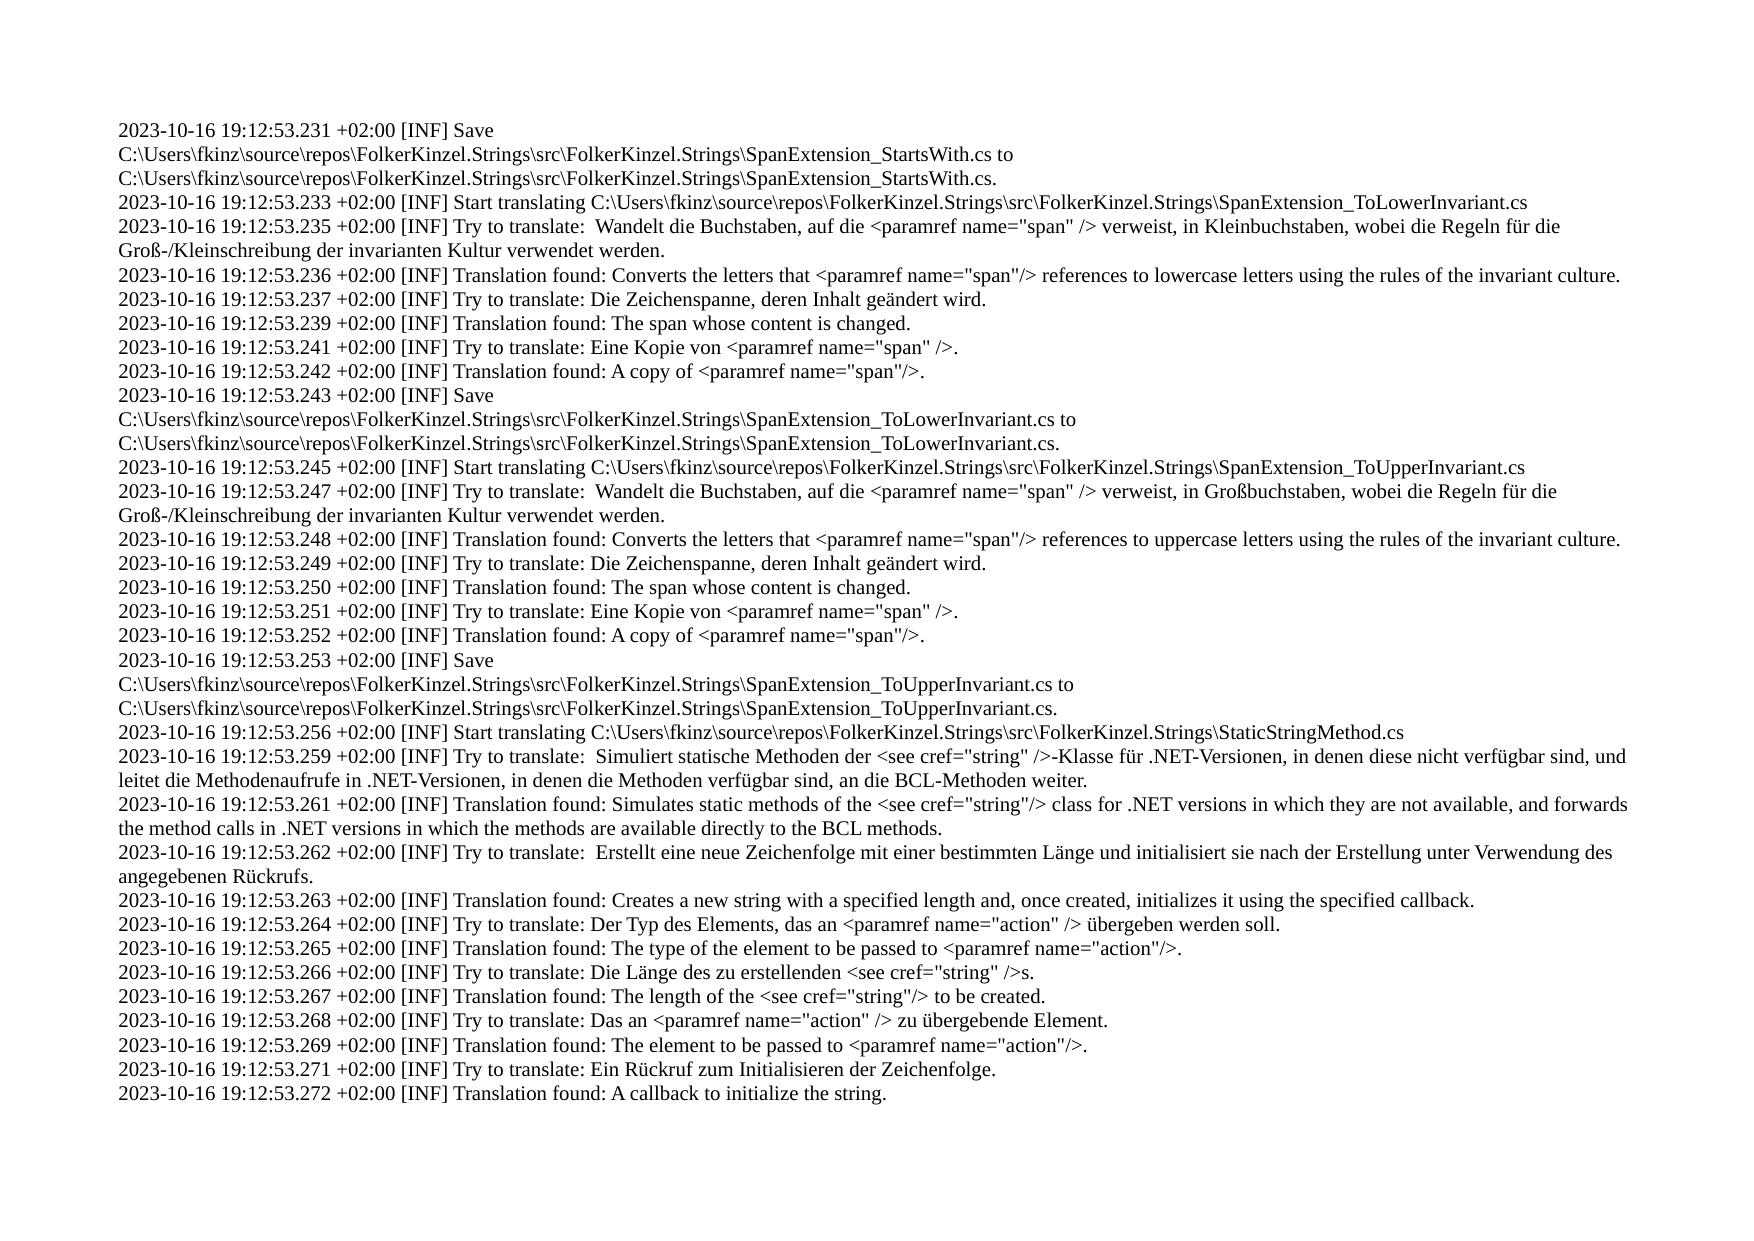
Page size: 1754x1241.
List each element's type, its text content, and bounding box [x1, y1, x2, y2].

text 2023-10-16 19:12:53.245 +02:00 [INF] Start translating C:\Users\fkinz\source\repos\FolkerKinzel.Strings\src\FolkerKinzel.Strings\SpanExtension_ToUpperInvariant.cs [118, 455, 1636, 479]
text 2023-10-16 19:12:53.251 +02:00 [INF] Try to translate: Eine Kopie von <paramref name="span" />. [118, 599, 1636, 623]
text 2023-10-16 19:12:53.269 +02:00 [INF] Translation found: The element to be passed to <paramref name="action"/>. [118, 1032, 1636, 1057]
text 2023-10-16 19:12:53.265 +02:00 [INF] Translation found: The type of the element to be passed to <paramref name="action"/>. [118, 936, 1636, 960]
text 2023-10-16 19:12:53.252 +02:00 [INF] Translation found: A copy of <paramref name="span"/>. [118, 623, 1636, 647]
text 2023-10-16 19:12:53.233 +02:00 [INF] Start translating C:\Users\fkinz\source\repos\FolkerKinzel.Strings\src\FolkerKinzel.Strings\SpanExtension_ToLowerInvariant.cs [118, 190, 1636, 214]
text 2023-10-16 19:12:53.242 +02:00 [INF] Translation found: A copy of <paramref name="span"/>. [118, 359, 1636, 383]
text 2023-10-16 19:12:53.249 +02:00 [INF] Try to translate: Die Zeichenspanne, deren Inhalt geändert wird. [118, 551, 1636, 575]
text 2023-10-16 19:12:53.239 +02:00 [INF] Translation found: The span whose content is changed. [118, 311, 1636, 335]
text 2023-10-16 19:12:53.267 +02:00 [INF] Translation found: The length of the <see cref="string"/> to be created. [118, 984, 1636, 1008]
text 2023-10-16 19:12:53.261 +02:00 [INF] Translation found: Simulates static methods of the <see cref="string"/> class for .NET versions in which they are not available, and forwards the method calls in .NET versions in which the methods are available directly to the BCL methods. [118, 792, 1636, 840]
text 2023-10-16 19:12:53.259 +02:00 [INF] Try to translate: Simuliert statische Methoden der <see cref="string" />-Klasse für .NET-Versionen, in denen diese nicht verfügbar sind, und leitet die Methodenaufrufe in .NET-Versionen, in denen die Methoden verfügbar sind, an die BCL-Methoden weiter. [118, 744, 1636, 792]
text 2023-10-16 19:12:53.231 +02:00 [INF] Save C:\Users\fkinz\source\repos\FolkerKinzel.Strings\src\FolkerKinzel.Strings\SpanExtension_StartsWith.cs to C:\Users\fkinz\source\repos\FolkerKinzel.Strings\src\FolkerKinzel.Strings\SpanExtension_StartsWith.cs. [118, 118, 1636, 190]
text 2023-10-16 19:12:53.243 +02:00 [INF] Save C:\Users\fkinz\source\repos\FolkerKinzel.Strings\src\FolkerKinzel.Strings\SpanExtension_ToLowerInvariant.cs to C:\Users\fkinz\source\repos\FolkerKinzel.Strings\src\FolkerKinzel.Strings\SpanExtension_ToLowerInvariant.cs. [118, 383, 1636, 455]
text 2023-10-16 19:12:53.241 +02:00 [INF] Try to translate: Eine Kopie von <paramref name="span" />. [118, 335, 1636, 359]
text 2023-10-16 19:12:53.264 +02:00 [INF] Try to translate: Der Typ des Elements, das an <paramref name="action" /> übergeben werden soll. [118, 912, 1636, 936]
text 2023-10-16 19:12:53.262 +02:00 [INF] Try to translate: Erstellt eine neue Zeichenfolge mit einer bestimmten Länge und initialisiert sie nach der Erstellung unter Verwendung des angegebenen Rückrufs. [118, 840, 1636, 888]
text 2023-10-16 19:12:53.250 +02:00 [INF] Translation found: The span whose content is changed. [118, 575, 1636, 599]
text 2023-10-16 19:12:53.263 +02:00 [INF] Translation found: Creates a new string with a specified length and, once created, initializes it using the specified callback. [118, 888, 1636, 912]
text 2023-10-16 19:12:53.272 +02:00 [INF] Translation found: A callback to initialize the string. [118, 1081, 1636, 1105]
text 2023-10-16 19:12:53.268 +02:00 [INF] Try to translate: Das an <paramref name="action" /> zu übergebende Element. [118, 1008, 1636, 1032]
text 2023-10-16 19:12:53.235 +02:00 [INF] Try to translate: Wandelt die Buchstaben, auf die <paramref name="span" /> verweist, in Kleinbuchstaben, wobei die Regeln für die Groß-/Kleinschreibung der invarianten Kultur verwendet werden. [118, 214, 1636, 262]
text 2023-10-16 19:12:53.253 +02:00 [INF] Save C:\Users\fkinz\source\repos\FolkerKinzel.Strings\src\FolkerKinzel.Strings\SpanExtension_ToUpperInvariant.cs to C:\Users\fkinz\source\repos\FolkerKinzel.Strings\src\FolkerKinzel.Strings\SpanExtension_ToUpperInvariant.cs. [118, 647, 1636, 720]
text 2023-10-16 19:12:53.247 +02:00 [INF] Try to translate: Wandelt die Buchstaben, auf die <paramref name="span" /> verweist, in Großbuchstaben, wobei die Regeln für die Groß-/Kleinschreibung der invarianten Kultur verwendet werden. [118, 479, 1636, 527]
text 2023-10-16 19:12:53.248 +02:00 [INF] Translation found: Converts the letters that <paramref name="span"/> references to uppercase letters using the rules of the invariant culture. [118, 527, 1636, 551]
text 2023-10-16 19:12:53.256 +02:00 [INF] Start translating C:\Users\fkinz\source\repos\FolkerKinzel.Strings\src\FolkerKinzel.Strings\StaticStringMethod.cs [118, 720, 1636, 744]
text 2023-10-16 19:12:53.271 +02:00 [INF] Try to translate: Ein Rückruf zum Initialisieren der Zeichenfolge. [118, 1057, 1636, 1081]
text 2023-10-16 19:12:53.237 +02:00 [INF] Try to translate: Die Zeichenspanne, deren Inhalt geändert wird. [118, 287, 1636, 311]
text 2023-10-16 19:12:53.236 +02:00 [INF] Translation found: Converts the letters that <paramref name="span"/> references to lowercase letters using the rules of the invariant culture. [118, 262, 1636, 287]
text 2023-10-16 19:12:53.266 +02:00 [INF] Try to translate: Die Länge des zu erstellenden <see cref="string" />s. [118, 960, 1636, 984]
